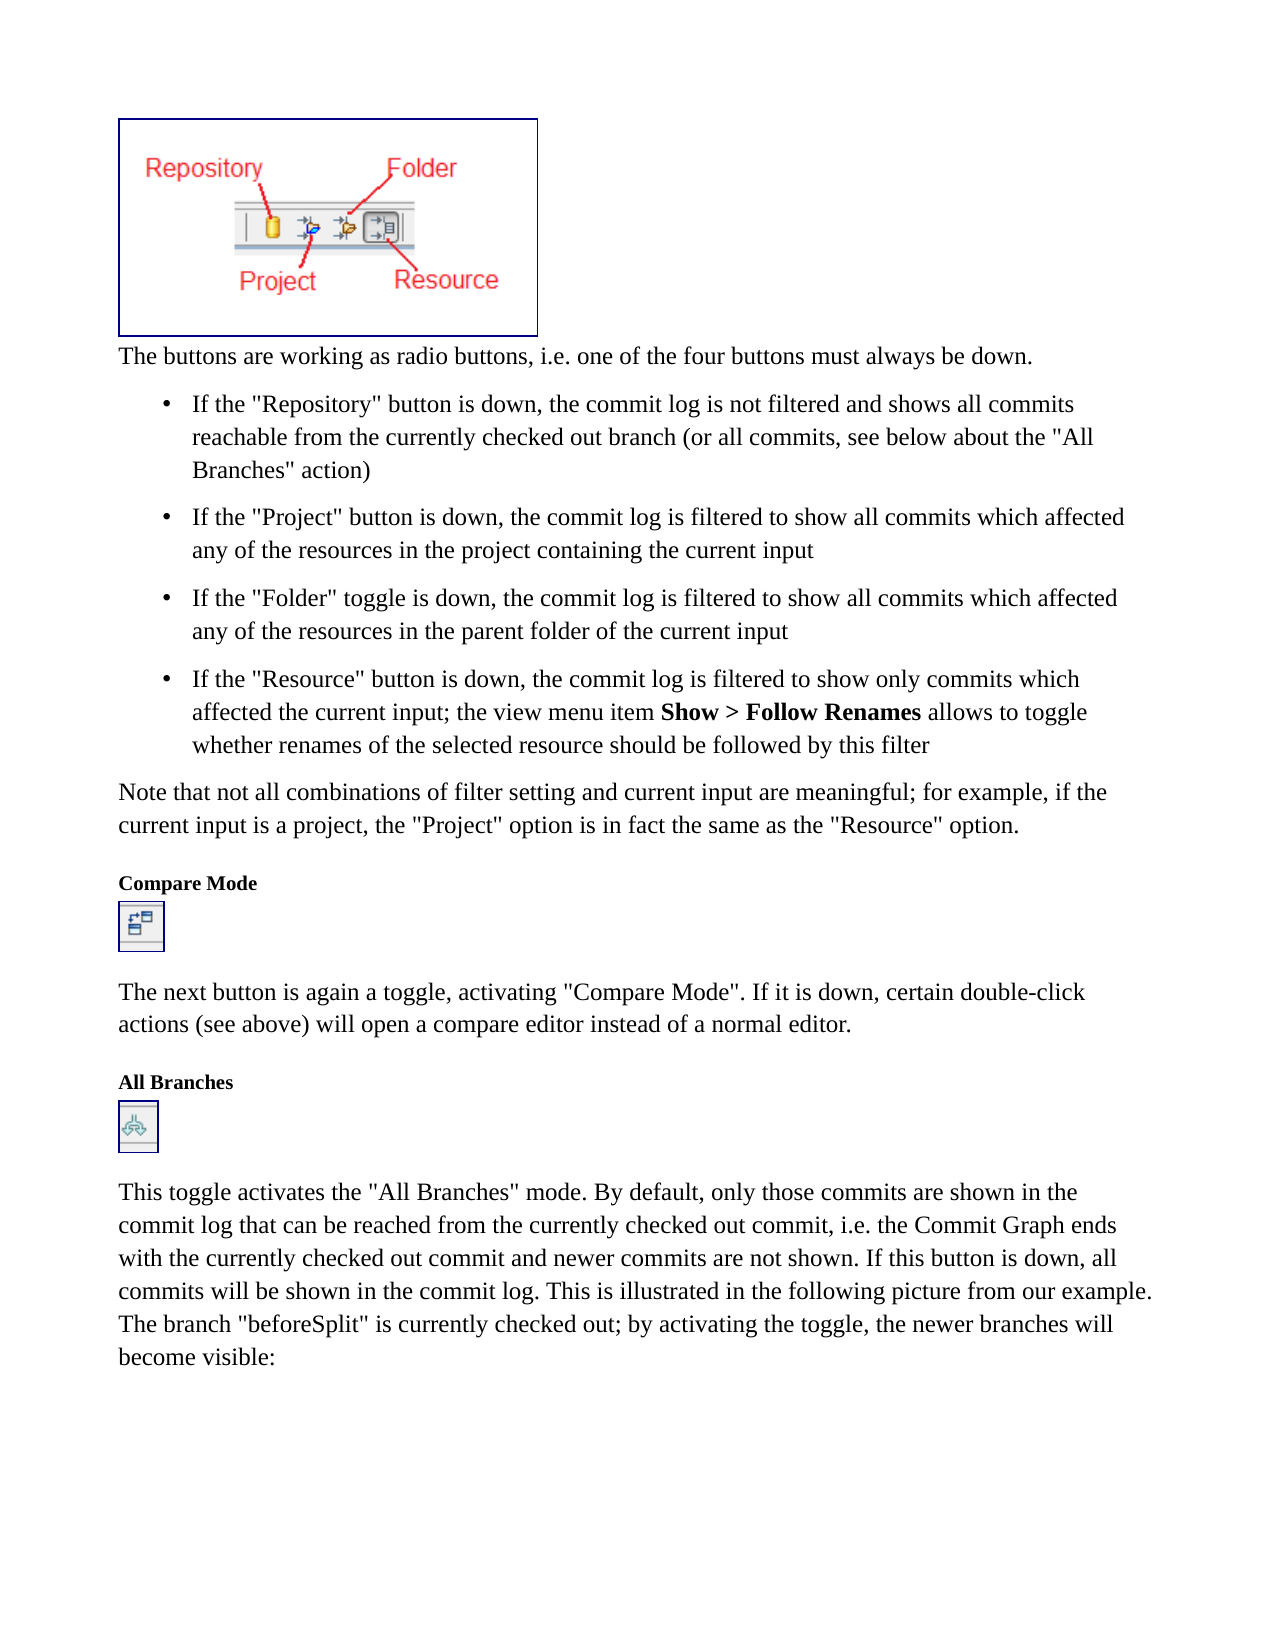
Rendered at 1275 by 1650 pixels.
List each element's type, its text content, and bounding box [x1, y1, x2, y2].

list If the "Repository" button is down, the commit log is not filtered and shows all commits reachable from the currently checked out branch (or all commits, see below about the "All Branches" action) [162, 389, 1157, 483]
list If the "Folder" toggle is down, the commit log is filtered to show all commits which affected any of the resources in the parent folder of the current input [162, 583, 1157, 645]
list If the "Project" button is down, the commit log is filtered to show all commits which affected any of the resources in the project containing the current input [162, 502, 1157, 564]
list If the "Resource" button is down, the commit log is filtered to show only commits which affected the current input; the view menu item Show > Follow Renames allows to toggle whether renames of the selected resource should be followed by this filter [162, 664, 1157, 758]
picture [120, 1102, 157, 1152]
picture [120, 120, 537, 335]
text The next button is again a toggle, activating "Compare Mode". If it is down, certain double-click actions (see above) will open a compare editor instead of a normal editor. [118, 977, 1157, 1038]
subtitle All Branches [118, 1070, 1157, 1094]
subtitle Compare Mode [118, 870, 1157, 894]
text This toggle activates the "All Branches" mode. By default, only those commits are shown in the commit log that can be reached from the currently checked out commit, i.e. the Commit Graph ends with the currently checked out commit and newer commits are not shown. If this button is down, all commits will be shown in the commit log. This is illustrated in the following picture from our example. The branch "beforeSplit" is currently checked out; by activating the toggle, the newer branches will become visible: [118, 1177, 1157, 1371]
text The buttons are working as radio buttons, i.e. one of the four buttons must always be down. [118, 335, 1157, 370]
picture [120, 902, 163, 951]
text Note that not all combinations of filter setting and current input are meaningful; for example, if the current input is a project, the "Project" option is in fact the same as the "Resource" option. [118, 777, 1157, 839]
